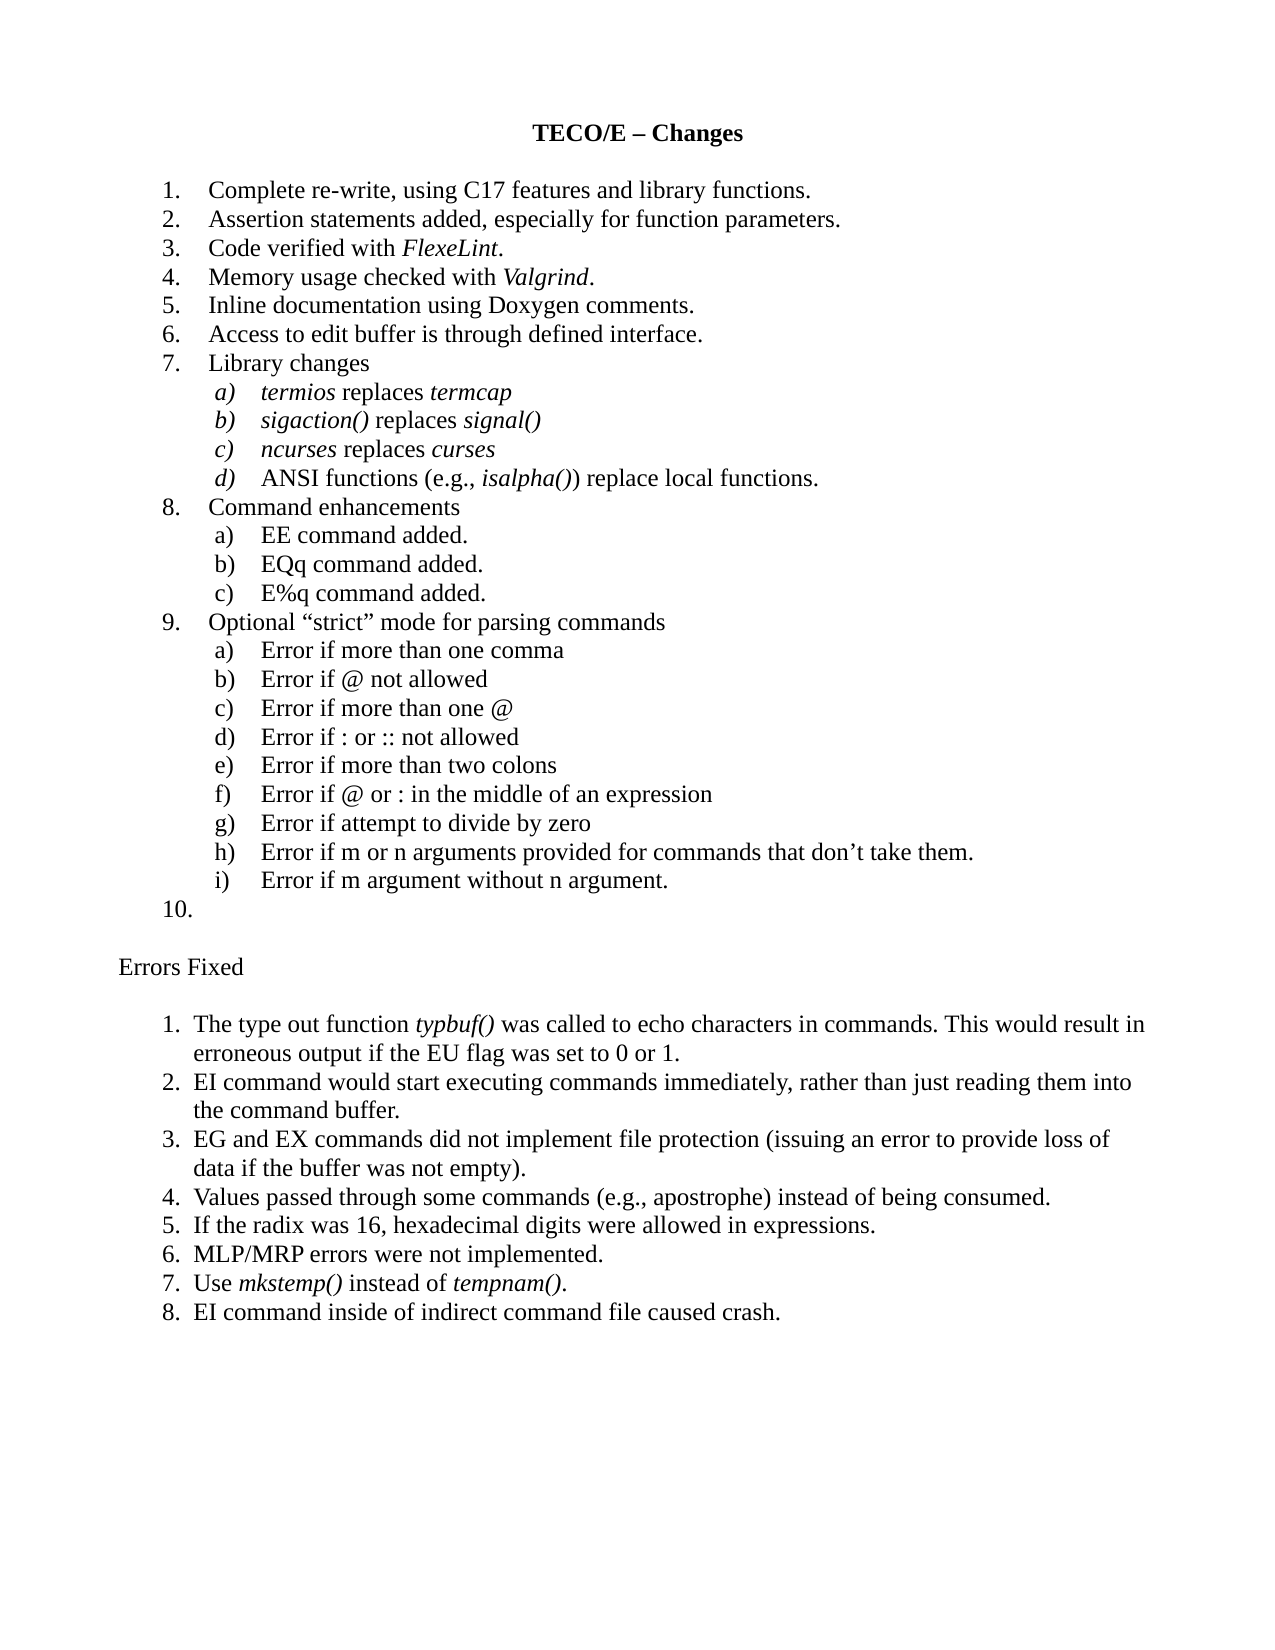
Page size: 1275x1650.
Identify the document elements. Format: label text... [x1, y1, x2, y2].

list Access to edit buffer is through defined interface. [156, 319, 1157, 348]
list Error if : or :: not allowed [208, 722, 1157, 751]
list Values passed through some commands (e.g., apostrophe) instead of being consumed. [156, 1182, 1157, 1211]
list Error if attempt to divide by zero [208, 808, 1157, 837]
list Command enhancements [156, 492, 1157, 521]
text TECO/E – Changes [118, 118, 1157, 147]
list ncurses replaces curses [208, 434, 1157, 463]
list If the radix was 16, hexadecimal digits were allowed in expressions. [156, 1211, 1157, 1239]
list EI command inside of indirect command file caused crash. [156, 1297, 1157, 1326]
list Complete re-write, using C17 features and library functions. [156, 176, 1157, 204]
list The type out function typbuf() was called to echo characters in commands. This would result in erroneous output if the EU flag was set to 0 or 1. [156, 1009, 1157, 1067]
list EG and EX commands did not implement file protection (issuing an error to provide loss of data if the buffer was not empty). [156, 1124, 1157, 1182]
list Error if more than one comma [208, 636, 1157, 664]
list MLP/MRP errors were not implemented. [156, 1239, 1157, 1268]
list EI command would start executing commands immediately, rather than just reading them into the command buffer. [156, 1067, 1157, 1124]
list Error if more than two colons [208, 751, 1157, 779]
list Inline documentation using Doxygen comments. [156, 291, 1157, 319]
list Memory usage checked with Valgrind. [156, 262, 1157, 291]
list Code verified with FlexeLint. [156, 233, 1157, 262]
list Error if @ not allowed [208, 664, 1157, 693]
list Assertion statements added, especially for function parameters. [156, 204, 1157, 233]
list Library changes [156, 348, 1157, 377]
list Error if @ or : in the middle of an expression [208, 779, 1157, 808]
text Errors Fixed [118, 952, 1157, 981]
list termios replaces termcap [208, 377, 1157, 406]
list E%q command added. [208, 578, 1157, 607]
list Optional “strict” mode for parsing commands [156, 607, 1157, 636]
list sigaction() replaces signal() [208, 406, 1157, 434]
list Error if m or n arguments provided for commands that don’t take them. [208, 837, 1157, 866]
list EQq command added. [208, 549, 1157, 578]
list EE command added. [208, 521, 1157, 549]
list Error if m argument without n argument. [208, 866, 1157, 894]
list ANSI functions (e.g., isalpha()) replace local functions. [208, 463, 1157, 492]
list Use mkstemp() instead of tempnam(). [156, 1268, 1157, 1297]
list Error if more than one @ [208, 693, 1157, 722]
